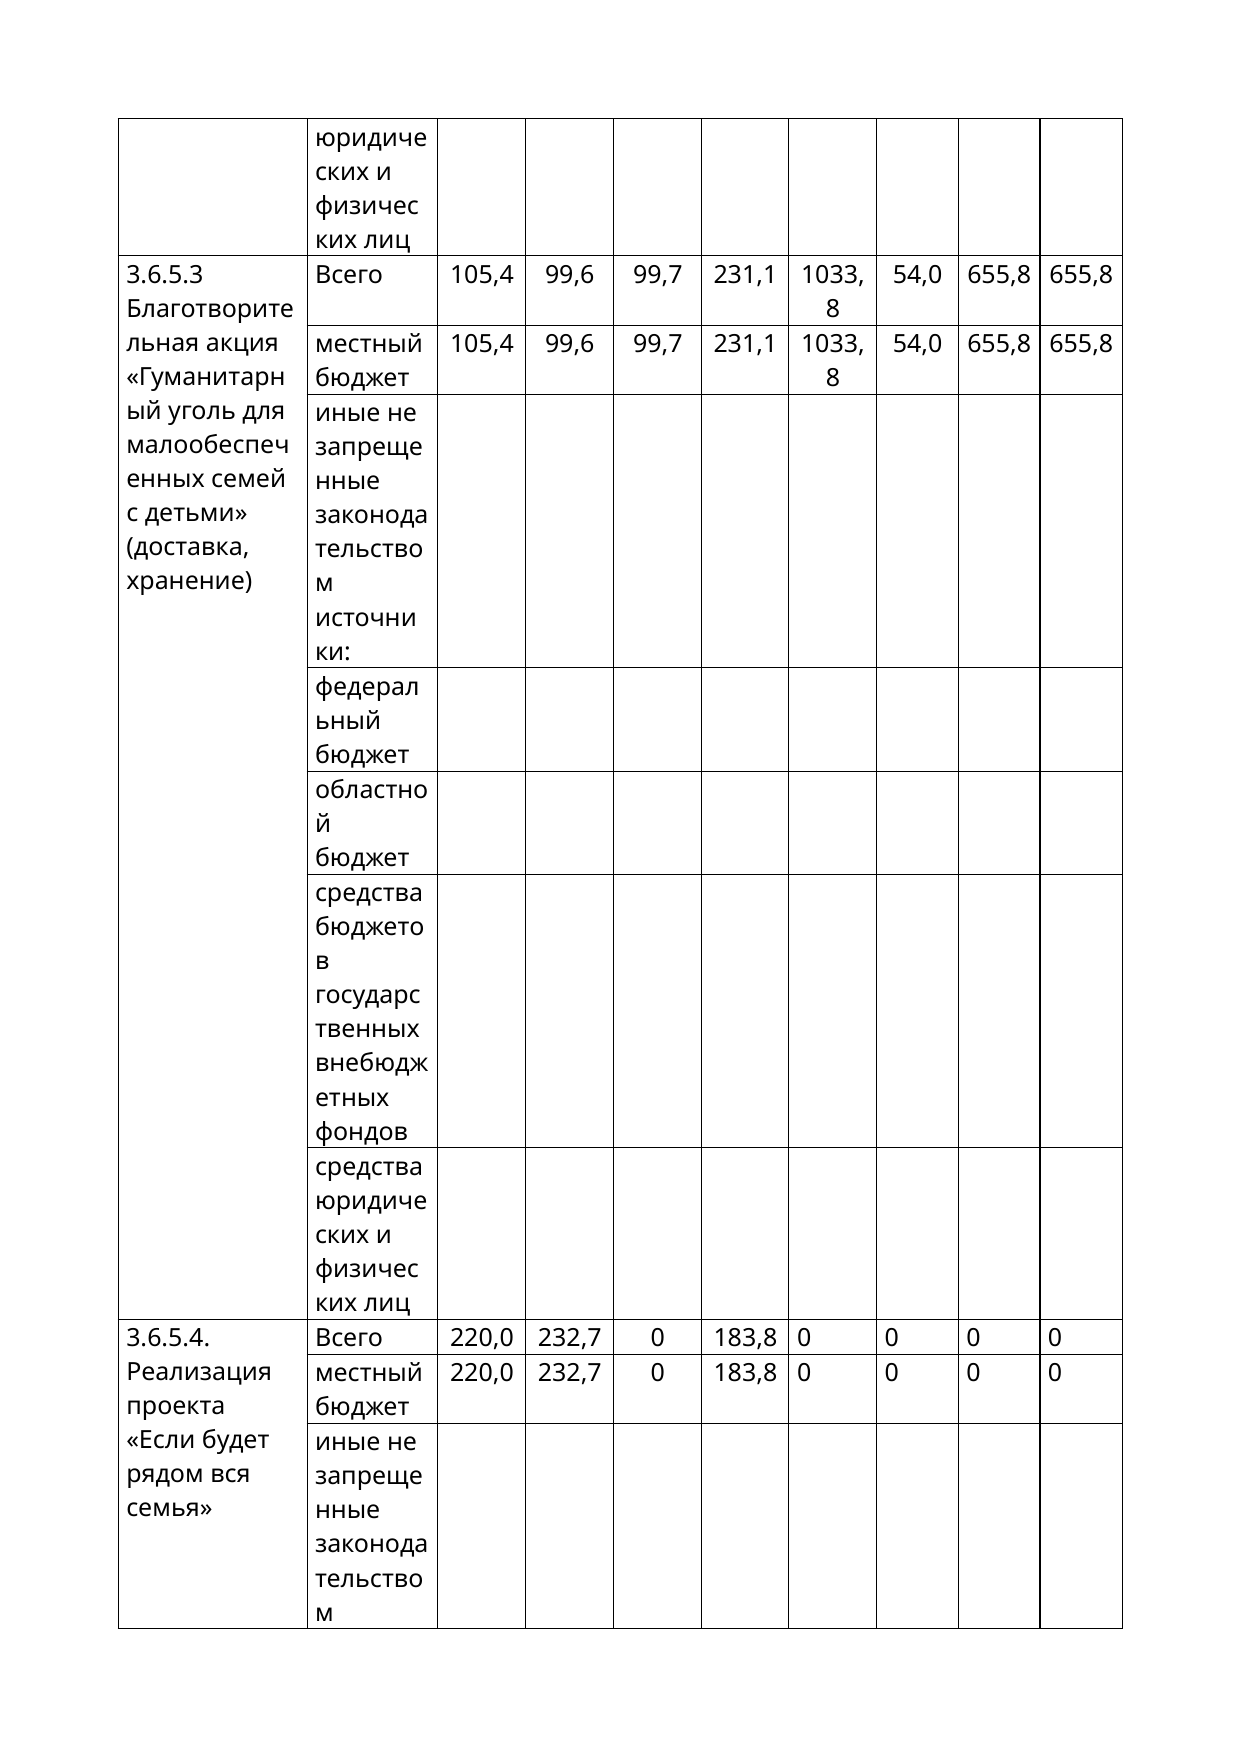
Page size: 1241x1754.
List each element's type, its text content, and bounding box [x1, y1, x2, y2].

table_cell [438, 668, 525, 771]
table_cell федеральный бюджет [308, 668, 437, 771]
table_cell 0 [959, 1355, 1039, 1423]
table_cell [789, 395, 876, 667]
table_cell [1041, 772, 1122, 874]
table_cell 1033,8 [789, 326, 876, 394]
table_cell [614, 875, 701, 1147]
table_cell [614, 1424, 701, 1628]
table_cell [959, 875, 1039, 1147]
table_cell [789, 1148, 876, 1319]
table_cell 231,1 [702, 326, 788, 394]
table_cell [702, 395, 788, 667]
table_cell [1041, 875, 1122, 1147]
table_cell иные не запрещенные законодательством [308, 1424, 437, 1628]
table_cell 655,8 [1041, 256, 1122, 324]
table_cell 54,0 [877, 326, 958, 394]
table_cell Всего [308, 256, 437, 324]
table_cell [614, 1148, 701, 1319]
table_cell [614, 772, 701, 874]
table_cell средства бюджетов государственных внебюджетных фондов [308, 875, 437, 1147]
table_cell [438, 1424, 525, 1628]
table_cell 220,0 [438, 1355, 525, 1423]
table_cell 231,1 [702, 256, 788, 324]
table_cell 99,7 [614, 256, 701, 324]
table_cell 0 [877, 1320, 958, 1354]
table_cell 99,6 [526, 326, 613, 394]
table_cell [789, 119, 876, 255]
table_cell 0 [877, 1355, 958, 1423]
table_cell 3.6.5.4. Реализация проекта «Если будет рядом вся семья» [119, 1320, 307, 1628]
table_cell 655,8 [959, 326, 1039, 394]
table_cell 105,4 [438, 256, 525, 324]
table_cell [438, 772, 525, 874]
table_cell областной бюджет [308, 772, 437, 874]
table_cell 183,8 [702, 1320, 788, 1354]
table_cell [789, 668, 876, 771]
table_cell [702, 1424, 788, 1628]
table_cell 1033,8 [789, 256, 876, 324]
table_cell [959, 772, 1039, 874]
table_cell [438, 875, 525, 1147]
table_cell 54,0 [877, 256, 958, 324]
table_cell [789, 772, 876, 874]
table_cell [526, 119, 613, 255]
table_cell [526, 668, 613, 771]
table_cell [959, 395, 1039, 667]
table_cell [526, 875, 613, 1147]
table_cell [959, 1424, 1039, 1628]
table_cell 99,6 [526, 256, 613, 324]
table_cell 99,7 [614, 326, 701, 394]
table_cell 0 [614, 1320, 701, 1354]
table_cell [702, 875, 788, 1147]
table_cell [1041, 119, 1122, 255]
table_cell 655,8 [959, 256, 1039, 324]
table_cell [789, 1424, 876, 1628]
table_cell 220,0 [438, 1320, 525, 1354]
table_cell 232,7 [526, 1320, 613, 1354]
table_cell [526, 1424, 613, 1628]
table_cell [438, 395, 525, 667]
table_cell [959, 119, 1039, 255]
table_cell [438, 119, 525, 255]
table_cell [959, 1148, 1039, 1319]
table_cell [1041, 1148, 1122, 1319]
table_cell [614, 395, 701, 667]
table_cell [702, 668, 788, 771]
table_cell 183,8 [702, 1355, 788, 1423]
table_cell 0 [1041, 1355, 1122, 1423]
table_cell [526, 1148, 613, 1319]
table_cell [789, 875, 876, 1147]
table_cell местный бюджет [308, 1355, 437, 1423]
table_cell [614, 668, 701, 771]
table_cell [877, 1148, 958, 1319]
table_cell [1041, 1424, 1122, 1628]
table_cell 0 [789, 1320, 876, 1354]
table_cell [526, 395, 613, 667]
table_cell [877, 668, 958, 771]
table_cell [702, 119, 788, 255]
table_cell [1041, 668, 1122, 771]
table_cell местный бюджет [308, 326, 437, 394]
table_cell юридических и физических лиц [308, 119, 437, 255]
table_cell 0 [1041, 1320, 1122, 1354]
table_cell [119, 119, 307, 255]
table_cell 0 [614, 1355, 701, 1423]
table_cell 0 [789, 1355, 876, 1423]
table_cell иные не запрещенные законодательством источники: [308, 395, 437, 667]
table_cell [702, 772, 788, 874]
table_cell [614, 119, 701, 255]
table_cell 3.6.5.3 Благотворительная акция «Гуманитарный уголь для малообеспеченных семей с детьми» (доставка, хранение) [119, 256, 307, 1319]
table_cell [877, 395, 958, 667]
table_cell [526, 772, 613, 874]
table_cell средства юридических и физических лиц [308, 1148, 437, 1319]
table_cell [877, 875, 958, 1147]
table_cell 0 [959, 1320, 1039, 1354]
table_cell 105,4 [438, 326, 525, 394]
table_cell 232,7 [526, 1355, 613, 1423]
table_cell [877, 772, 958, 874]
table_cell [877, 1424, 958, 1628]
table_cell 655,8 [1041, 326, 1122, 394]
table_cell [877, 119, 958, 255]
table_cell [702, 1148, 788, 1319]
table_cell [959, 668, 1039, 771]
table_cell [1041, 395, 1122, 667]
table_cell [438, 1148, 525, 1319]
table_cell Всего [308, 1320, 437, 1354]
